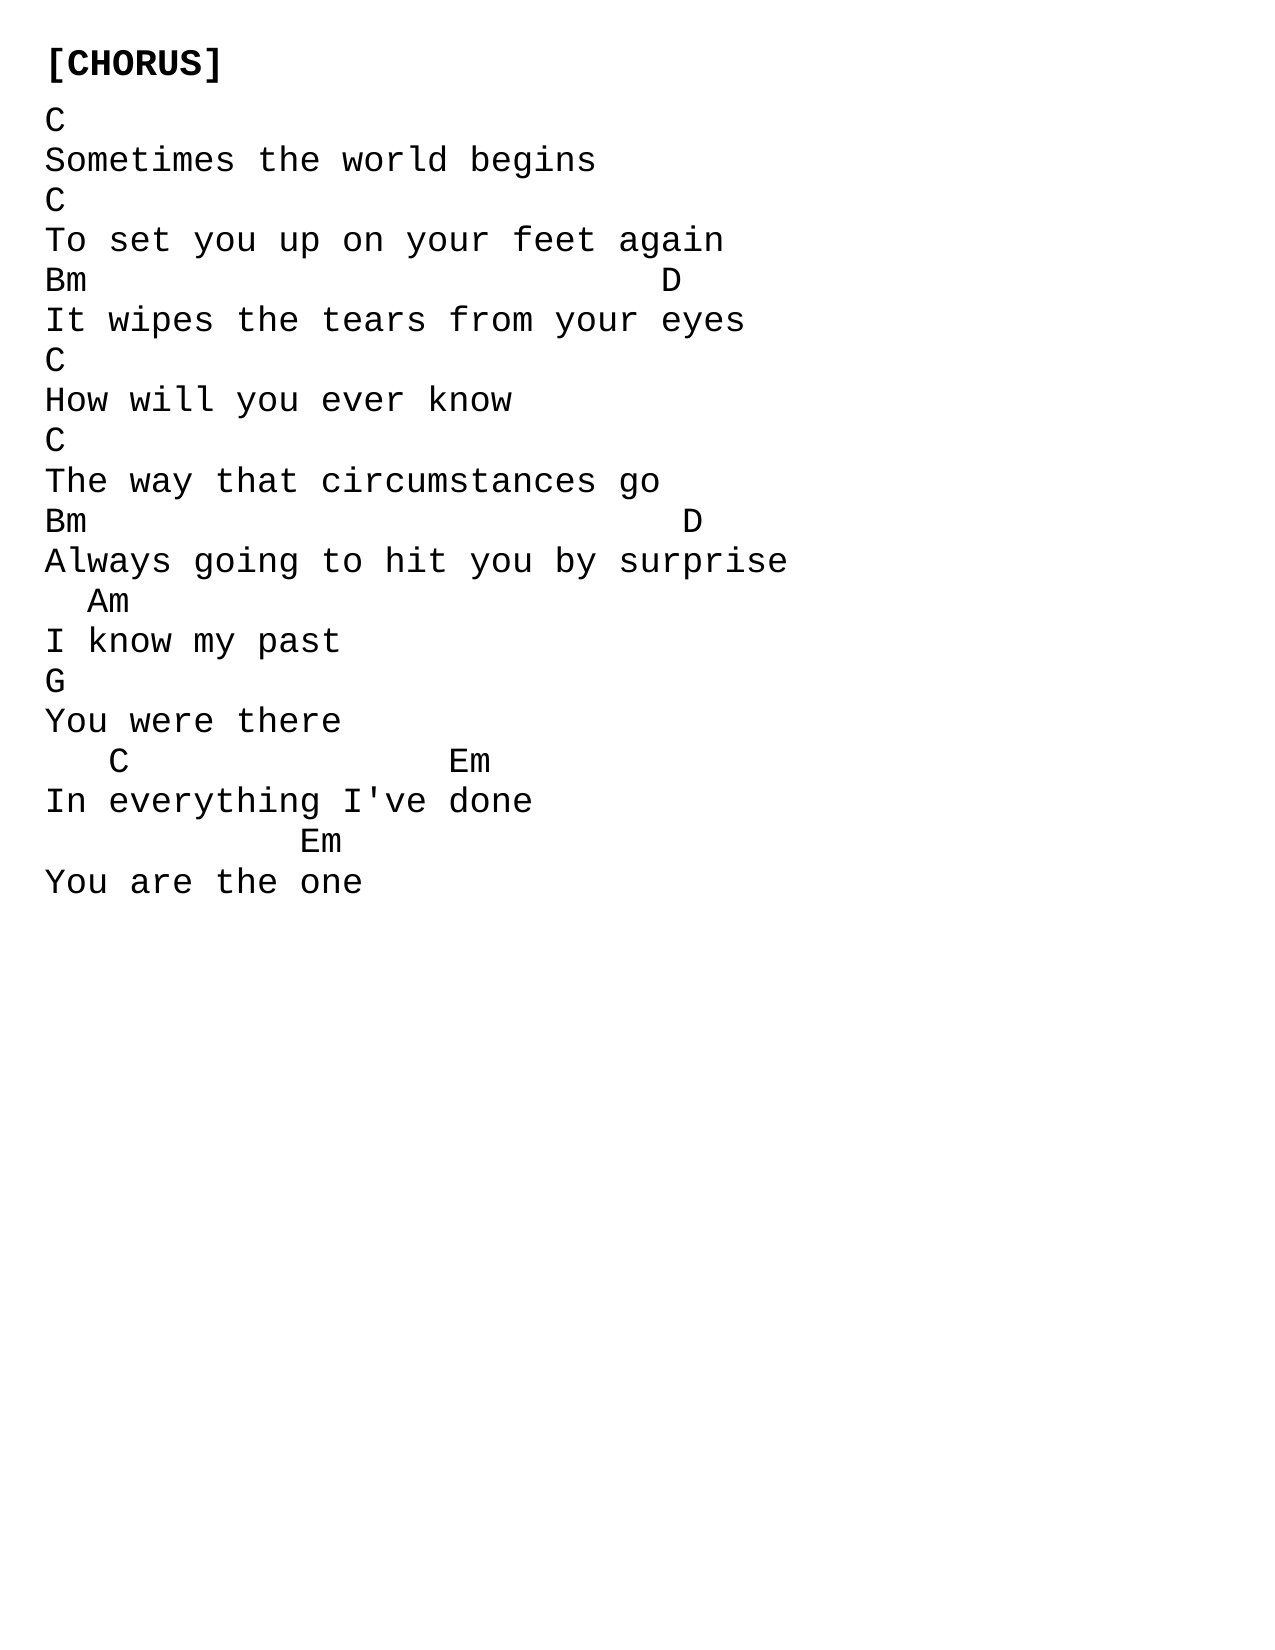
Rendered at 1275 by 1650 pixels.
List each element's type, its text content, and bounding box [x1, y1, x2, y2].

text In everything I've done [44, 783, 1098, 823]
text C Em [44, 743, 1098, 783]
text Am [44, 583, 1098, 623]
text C [44, 102, 1098, 142]
subtitle [CHORUS] [44, 44, 1098, 87]
text Em [44, 823, 1098, 863]
text C [44, 422, 1098, 462]
text C [44, 182, 1098, 222]
text Always going to hit you by surprise [44, 543, 1098, 583]
text Bm D [44, 503, 1098, 543]
text C [44, 342, 1098, 382]
text I know my past [44, 623, 1098, 663]
text How will you ever know [44, 382, 1098, 422]
text G [44, 663, 1098, 703]
text It wipes the tears from your eyes [44, 302, 1098, 342]
text You were there [44, 703, 1098, 743]
text You are the one [44, 863, 1098, 904]
text Bm D [44, 262, 1098, 302]
text To set you up on your feet again [44, 222, 1098, 262]
text Sometimes the world begins [44, 142, 1098, 182]
text The way that circumstances go [44, 462, 1098, 503]
